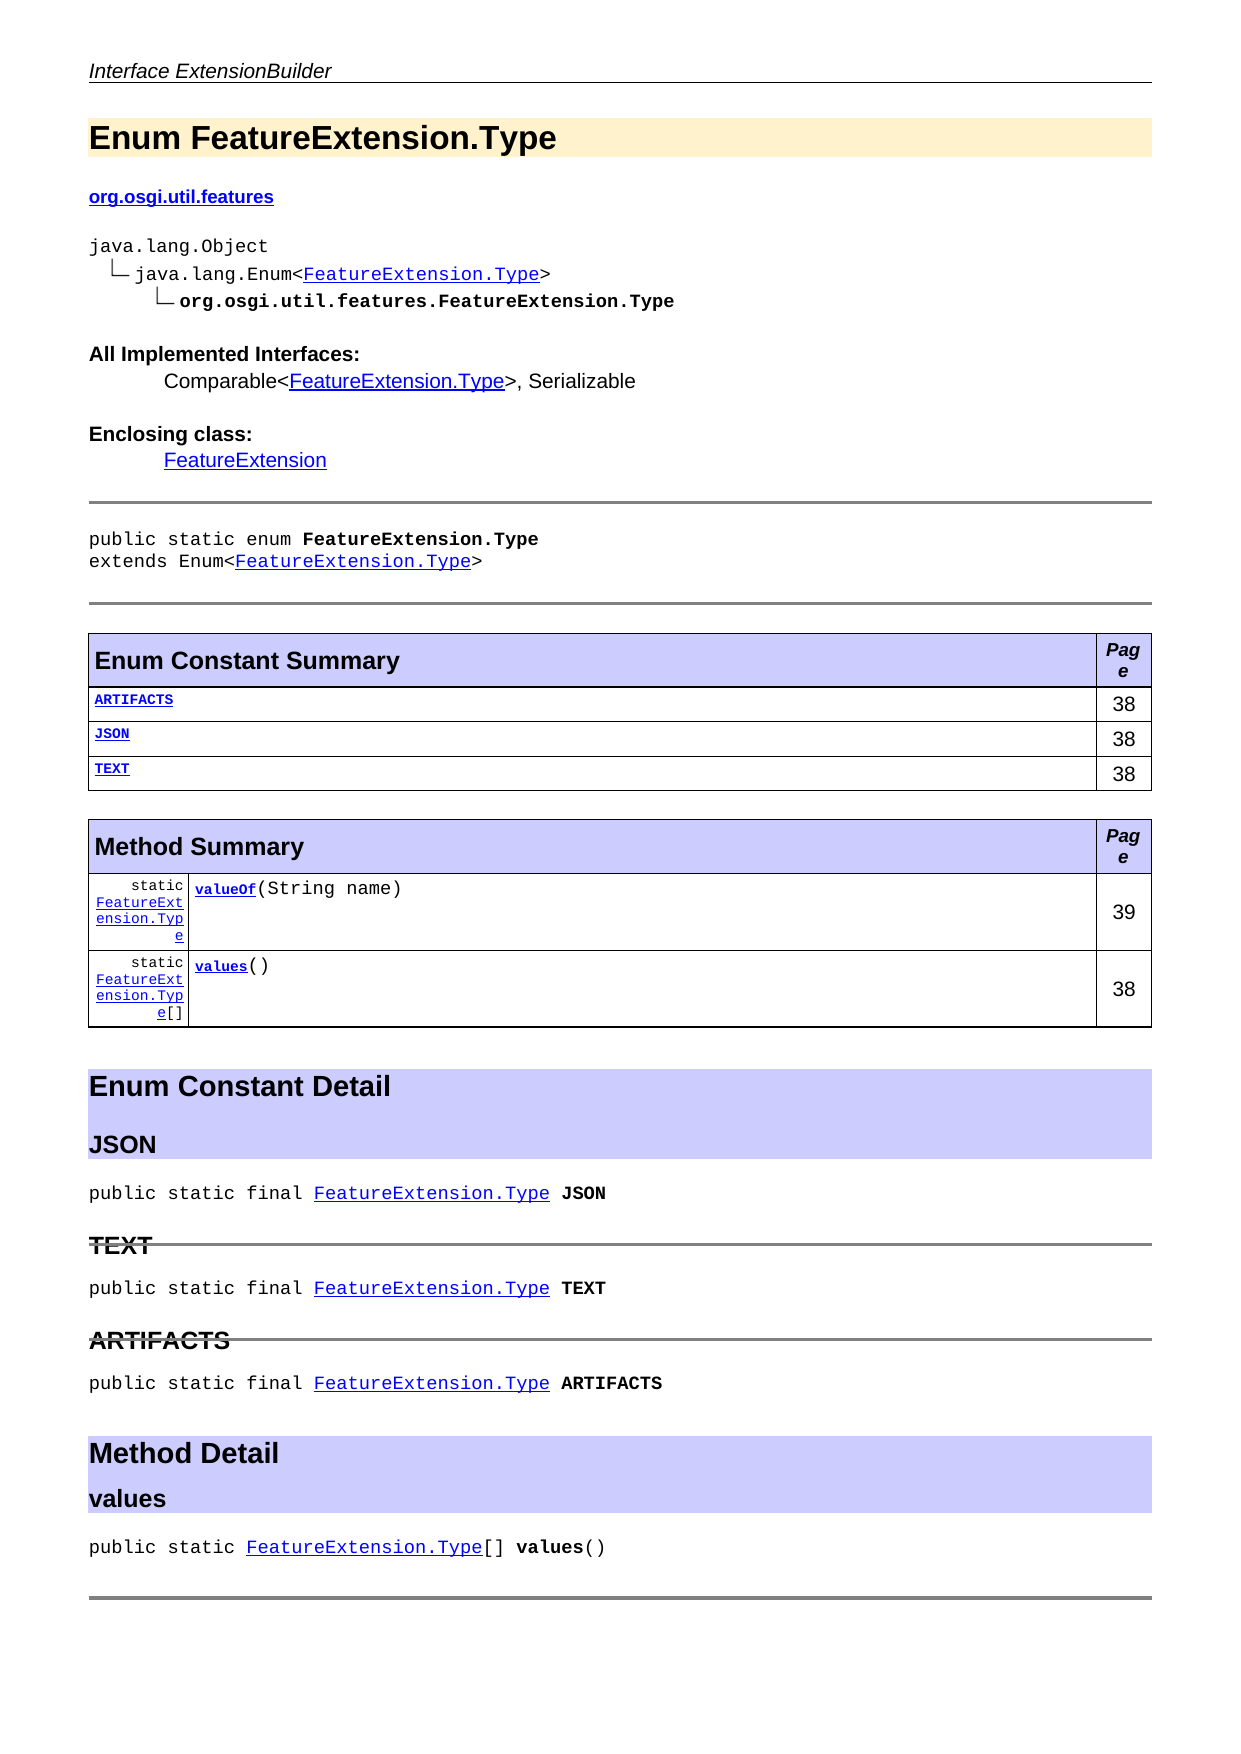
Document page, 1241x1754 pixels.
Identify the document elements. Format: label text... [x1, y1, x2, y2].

table_cell ARTIFACTS [89, 688, 1096, 721]
subtitle Enum Constant Detail [88, 1069, 1152, 1102]
text org.osgi.util.features.FeatureExtension.Type [88, 286, 1152, 313]
table_cell TEXT [89, 757, 1096, 790]
table_cell 38 [1097, 951, 1151, 1026]
text public static enum FeatureExtension.Type [88, 530, 1152, 551]
text java.lang.Enum<FeatureExtension.Type> [88, 258, 1152, 286]
subtitle Method Detail [88, 1436, 1152, 1469]
table_header Method Summary [89, 820, 1096, 873]
picture [156, 285, 180, 308]
subtitle Enclosing class: [88, 422, 1152, 446]
picture [111, 258, 135, 280]
text Comparable<FeatureExtension.Type>, Serializable [163, 368, 1152, 392]
table_cell valueOf(String name) [189, 874, 1096, 949]
subtitle All Implemented Interfaces: [88, 342, 1152, 366]
text org.osgi.util.features [88, 186, 1152, 208]
table_cell 39 [1097, 874, 1151, 949]
text public static final FeatureExtension.Type JSON [88, 1183, 1152, 1205]
table_cell 38 [1097, 688, 1151, 721]
text public static FeatureExtension.Type[] values() [88, 1537, 1152, 1559]
subtitle values [88, 1484, 1152, 1513]
text public static final FeatureExtension.Type ARTIFACTS [88, 1373, 1152, 1395]
text FeatureExtension [163, 448, 1152, 472]
table_header Enum Constant Summary [89, 634, 1096, 686]
table_cell 38 [1097, 722, 1151, 756]
table_cell static FeatureExtension.Type [89, 874, 188, 949]
text extends Enum<FeatureExtension.Type> [88, 551, 1152, 573]
subtitle Enum FeatureExtension.Type [88, 118, 1152, 157]
table_header Page [1097, 820, 1151, 873]
table_header Page [1097, 634, 1151, 686]
table_cell values() [189, 951, 1096, 1026]
table_cell JSON [89, 722, 1096, 756]
text java.lang.Object [88, 237, 1152, 258]
table_cell 38 [1097, 757, 1151, 790]
table_cell static FeatureExtension.Type[] [89, 951, 188, 1026]
text public static final FeatureExtension.Type TEXT [88, 1278, 1152, 1300]
subtitle JSON [88, 1131, 1152, 1159]
